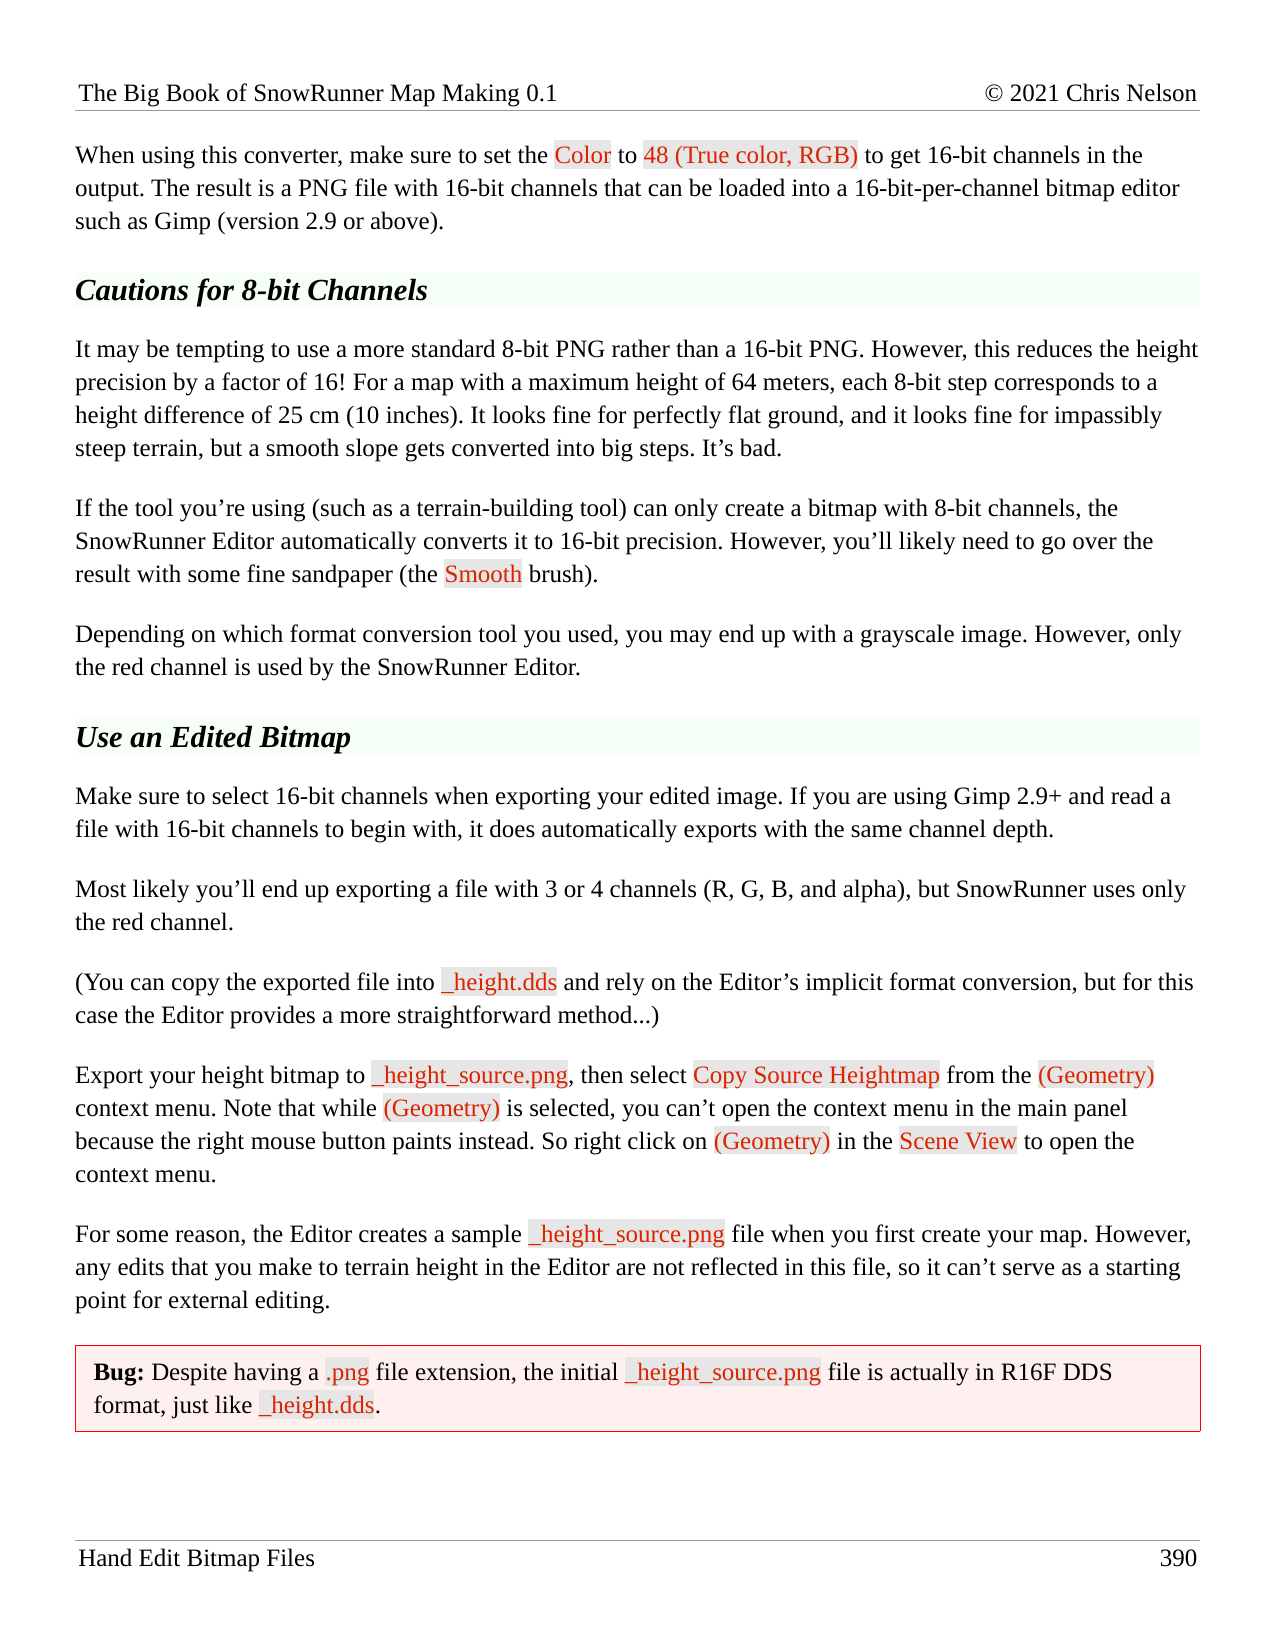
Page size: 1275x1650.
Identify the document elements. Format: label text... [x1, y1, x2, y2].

subtitle Cautions for 8-bit Channels [75, 272, 1200, 307]
text If the tool you’re using (such as a terrain-building tool) can only create a bitmap with 8-bit channels, the SnowRunner Editor automatically converts it to 16-bit precision. However, you’ll likely need to go over the result with some fine sandpaper (the Smooth brush). [75, 493, 1200, 588]
text Make sure to select 16-bit channels when exporting your edited image. If you are using Gimp 2.9+ and read a file with 16-bit channels to begin with, it does automatically exports with the same channel depth. [75, 781, 1200, 842]
list Despite having a .png file extension, the initial _height_source.png file is actually in R16F DDS format, just like _height.dds. [76, 1346, 1200, 1431]
text Depending on which format conversion tool you used, you may end up with a grayscale image. However, only the red channel is used by the SnowRunner Editor. [75, 619, 1200, 681]
subtitle Use an Edited Bitmap [75, 718, 1200, 754]
text Export your height bitmap to _height_source.png, then select Copy Source Heightmap from the (Geometry) context menu. Note that while (Geometry) is selected, you can’t open the context menu in the main panel because the right mouse button paints instead. So right click on (Geometry) in the Scene View to open the context menu. [75, 1060, 1200, 1188]
text Most likely you’ll end up exporting a file with 3 or 4 channels (R, G, B, and alpha), but SnowRunner uses only the red channel. [75, 874, 1200, 936]
text It may be tempting to use a more standard 8-bit PNG rather than a 16-bit PNG. However, this reduces the height precision by a factor of 16! For a map with a maximum height of 64 meters, each 8-bit step corresponds to a height difference of 25 cm (10 inches). It looks fine for perfectly flat ground, and it looks fine for impassibly steep terrain, but a smooth slope gets converted into big steps. It’s bad. [75, 334, 1200, 462]
text When using this converter, make sure to set the Color to 48 (True color, RGB) to get 16-bit channels in the output. The result is a PNG file with 16-bit channels that can be loaded into a 16-bit-per-channel bitmap editor such as Gimp (version 2.9 or above). [75, 140, 1200, 235]
text (You can copy the exported file into _height.dds and rely on the Editor’s implicit format conversion, but for this case the Editor provides a more straightforward method...) [75, 967, 1200, 1028]
text For some reason, the Editor creates a sample _height_source.png file when you first create your map. However, any edits that you make to terrain height in the Editor are not reflected in this file, so it can’t serve as a starting point for external editing. [75, 1219, 1200, 1314]
